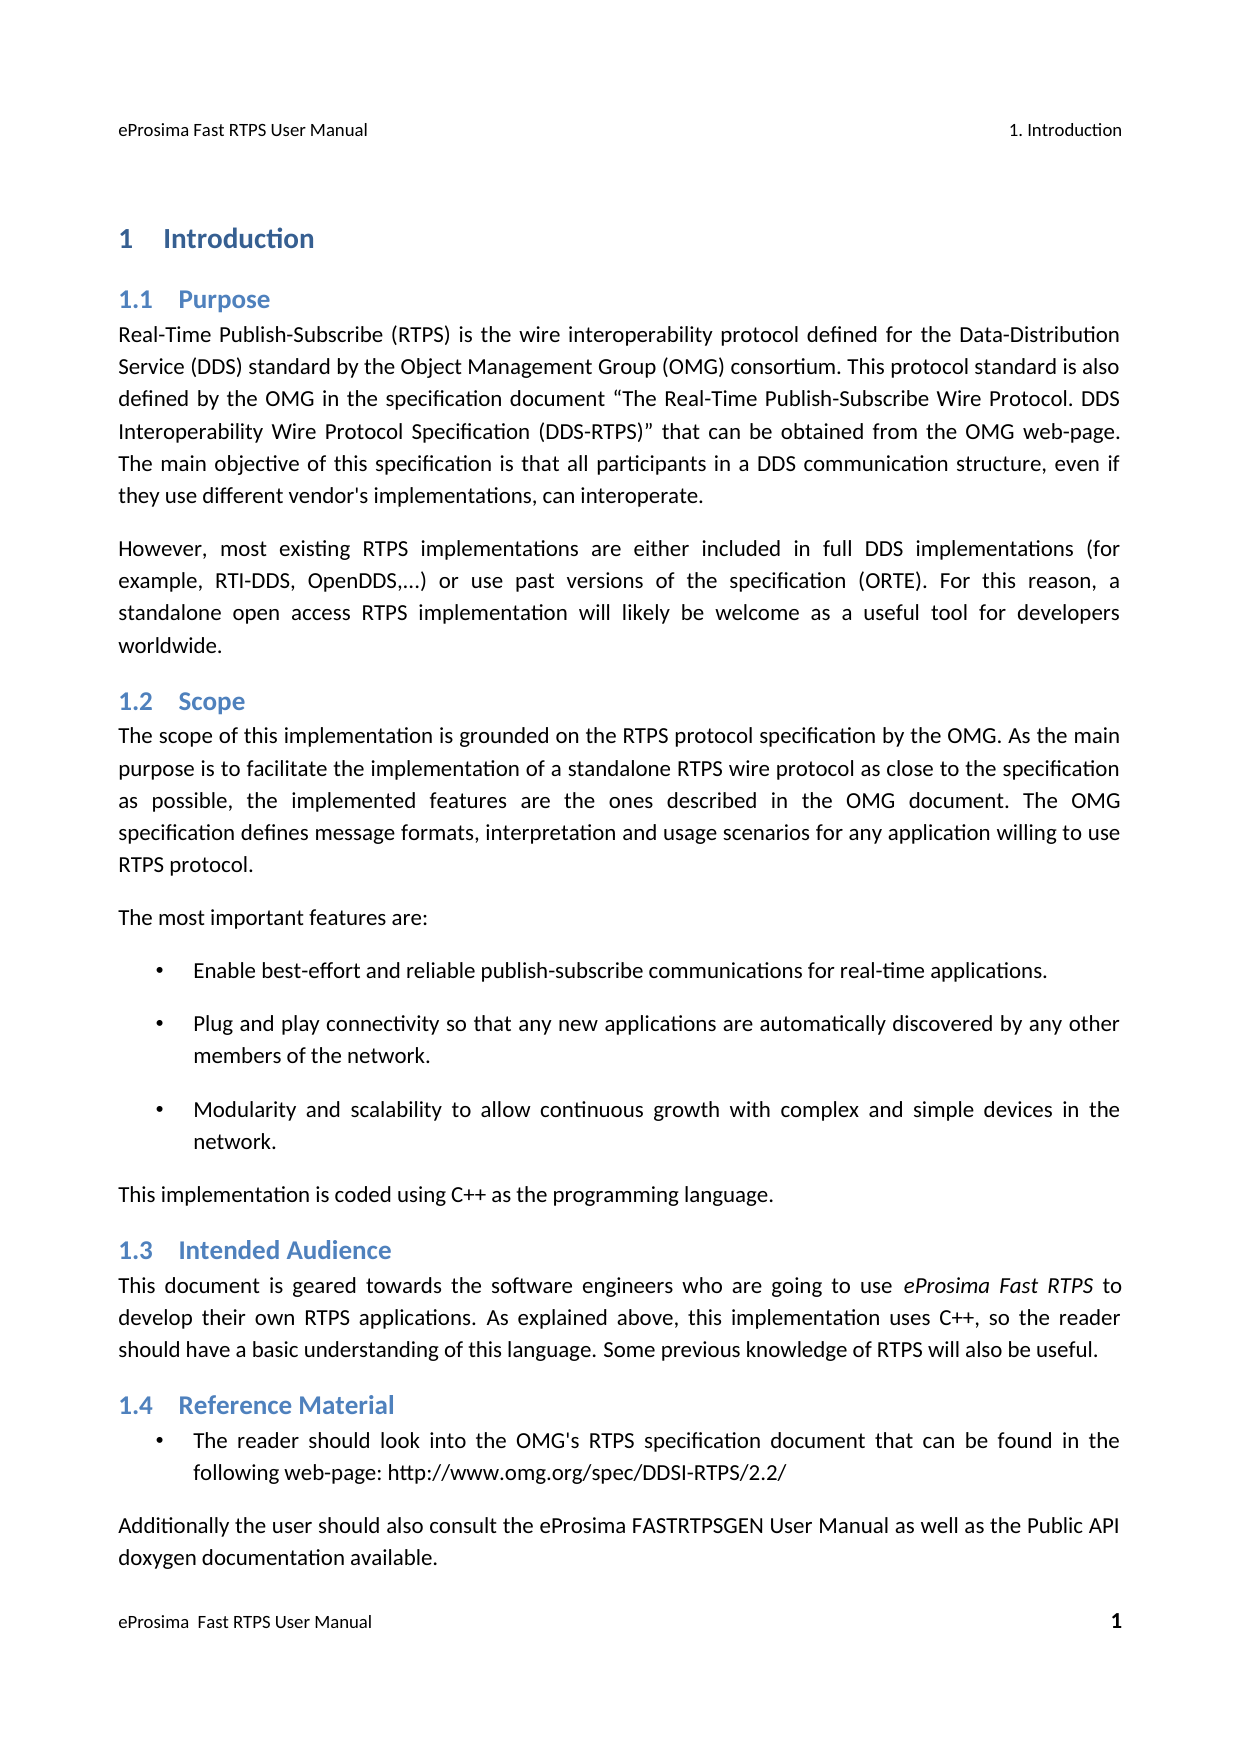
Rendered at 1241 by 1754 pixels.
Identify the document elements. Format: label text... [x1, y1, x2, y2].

text Additionally the user should also consult the eProsima FASTRTPSGEN User Manual as well as the Public API doxygen documentation available. [118, 1511, 1122, 1572]
list Enable best-effort and reliable publish-subscribe communications for real-time applications. [156, 956, 1122, 984]
text However, most existing RTPS implementations are either included in full DDS implementations (for example, RTI-DDS, OpenDDS,...) or use past versions of the specification (ORTE). For this reason, a standalone open access RTPS implementation will likely be welcome as a useful tool for developers worldwide. [118, 534, 1122, 659]
text This document is geared towards the software engineers who are going to use eProsima Fast RTPS to develop their own RTPS applications. As explained above, this implementation uses C++, so the reader should have a basic understanding of this language. Some previous knowledge of RTPS will also be useful. [118, 1271, 1122, 1363]
subtitle Purpose [118, 282, 1122, 315]
list Plug and play connectivity so that any new applications are automatically discovered by any other members of the network. [156, 1009, 1122, 1070]
list Modularity and scalability to allow continuous growth with complex and simple devices in the network. [156, 1095, 1122, 1155]
subtitle Introduction [118, 221, 1122, 256]
subtitle Intended Audience [118, 1233, 1122, 1266]
text The most important features are: [118, 903, 1122, 931]
text This implementation is coded using C++ as the programming language. [118, 1180, 1122, 1208]
subtitle Reference Material [118, 1388, 1122, 1421]
text The scope of this implementation is grounded on the RTPS protocol specification by the OMG. As the main purpose is to facilitate the implementation of a standalone RTPS wire protocol as close to the specification as possible, the implemented features are the ones described in the OMG document. The OMG specification defines message formats, interpretation and usage scenarios for any application willing to use RTPS protocol. [118, 722, 1122, 878]
subtitle Scope [118, 684, 1122, 717]
